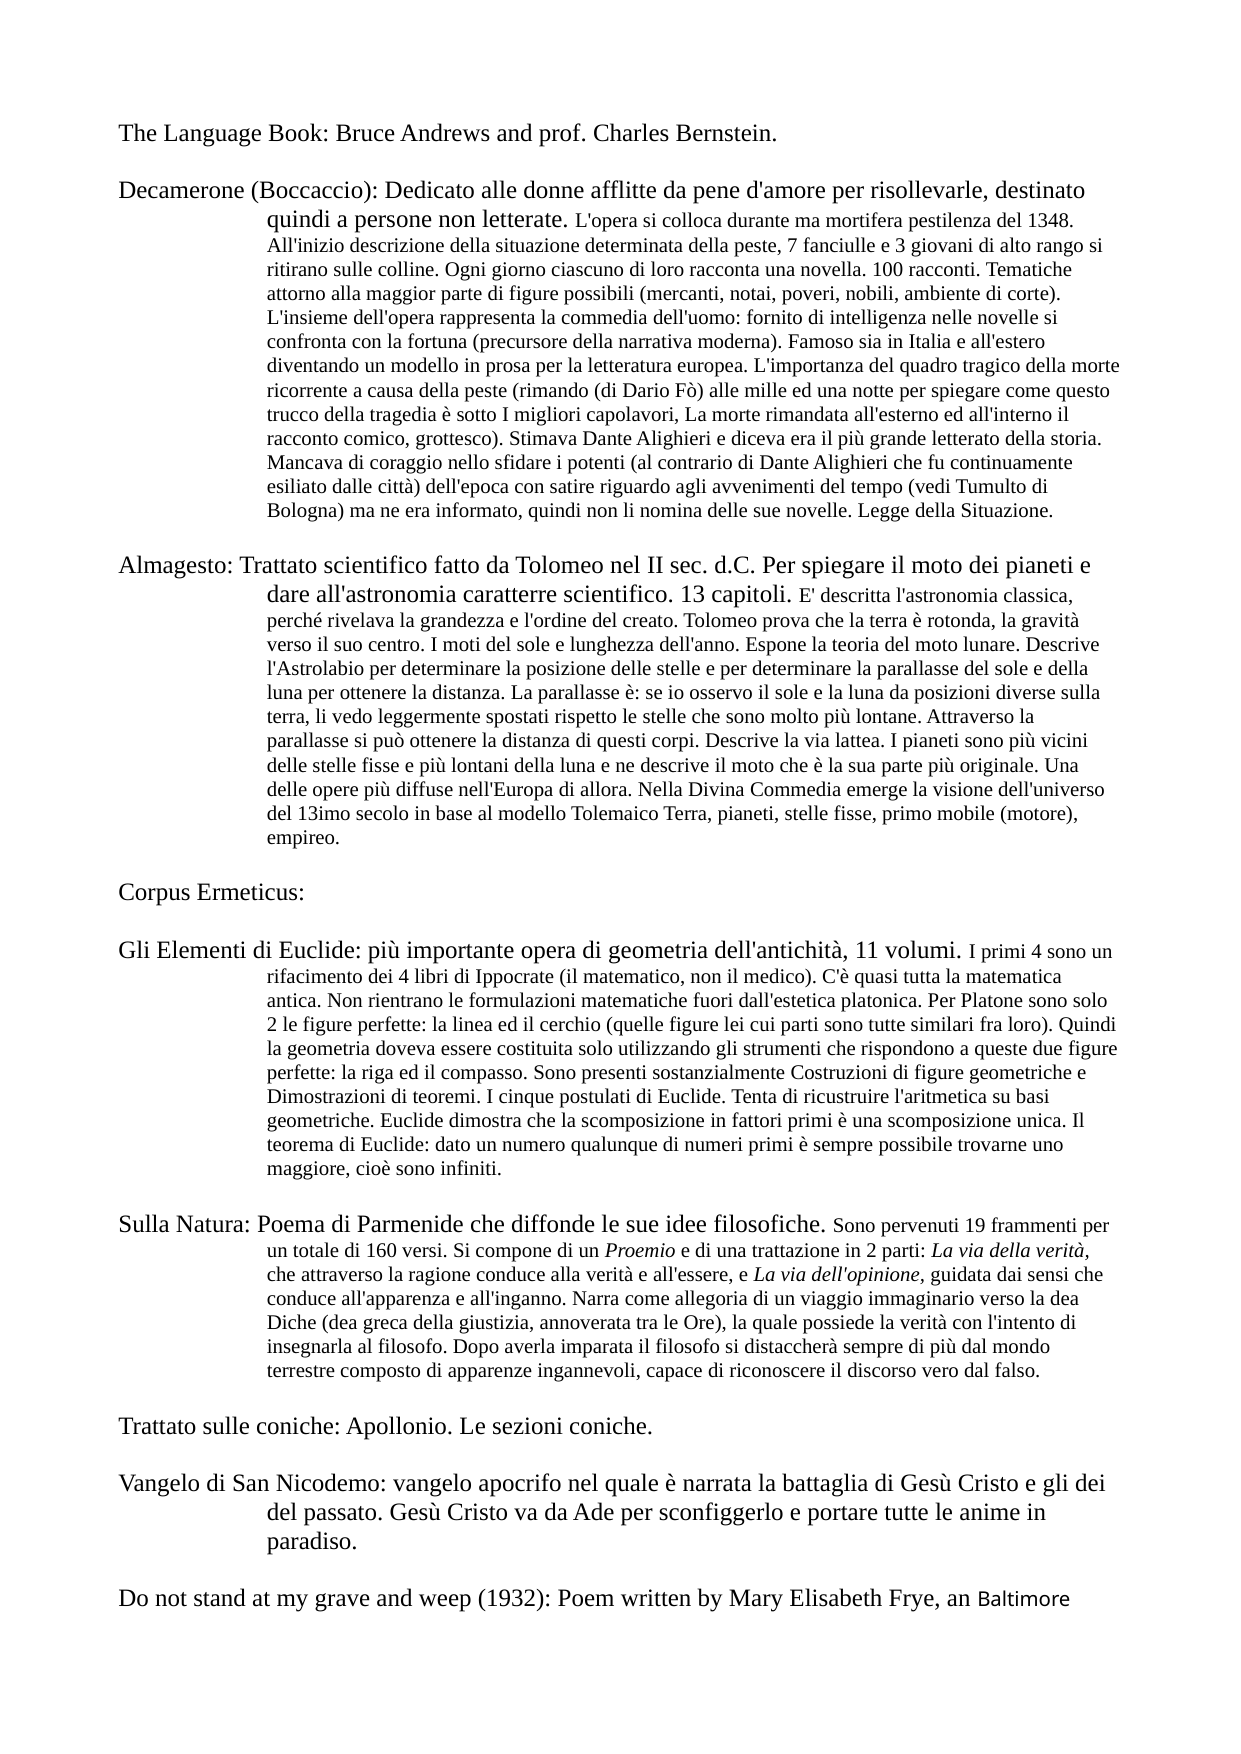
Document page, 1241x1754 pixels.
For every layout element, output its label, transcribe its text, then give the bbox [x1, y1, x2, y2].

text Corpus Ermeticus: [118, 877, 1122, 906]
text Almagesto: Trattato scientifico fatto da Tolomeo nel II sec. d.C. Per spiegare il moto dei pianeti e dare all'astronomia caratterre scientifico. 13 capitoli. E' descritta l'astronomia classica, perché rivelava la grandezza e l'ordine del creato. Tolomeo prova che la terra è rotonda, la gravità verso il suo centro. I moti del sole e lunghezza dell'anno. Espone la teoria del moto lunare. Descrive l'Astrolabio per determinare la posizione delle stelle e per determinare la parallasse del sole e della luna per ottenere la distanza. La parallasse è: se io osservo il sole e la luna da posizioni diverse sulla terra, li vedo leggermente spostati rispetto le stelle che sono molto più lontane. Attraverso la parallasse si può ottenere la distanza di questi corpi. Descrive la via lattea. I pianeti sono più vicini delle stelle fisse e più lontani della luna e ne descrive il moto che è la sua parte più originale. Una delle opere più diffuse nell'Europa di allora. Nella Divina Commedia emerge la visione dell'universo del 13imo secolo in base al modello Tolemaico Terra, pianeti, stelle fisse, primo mobile (motore), empireo. [118, 551, 1122, 849]
text Do not stand at my grave and weep (1932): Poem written by Mary Elisabeth Frye, an Baltimore [118, 1583, 1122, 1613]
text Decamerone (Boccaccio): Dedicato alle donne afflitte da pene d'amore per risollevarle, destinato quindi a persone non letterate. L'opera si colloca durante ma mortifera pestilenza del 1348. All'inizio descrizione della situazione determinata della peste, 7 fanciulle e 3 giovani di alto rango si ritirano sulle colline. Ogni giorno ciascuno di loro racconta una novella. 100 racconti. Tematiche attorno alla maggior parte di figure possibili (mercanti, notai, poveri, nobili, ambiente di corte). L'insieme dell'opera rappresenta la commedia dell'uomo: fornito di intelligenza nelle novelle si confronta con la fortuna (precursore della narrativa moderna). Famoso sia in Italia e all'estero diventando un modello in prosa per la letteratura europea. L'importanza del quadro tragico della morte ricorrente a causa della peste (rimando (di Dario Fò) alle mille ed una notte per spiegare come questo trucco della tragedia è sotto I migliori capolavori, La morte rimandata all'esterno ed all'interno il racconto comico, grottesco). Stimava Dante Alighieri e diceva era il più grande letterato della storia. Mancava di coraggio nello sfidare i potenti (al contrario di Dante Alighieri che fu continuamente esiliato dalle città) dell'epoca con satire riguardo agli avvenimenti del tempo (vedi Tumulto di Bologna) ma ne era informato, quindi non li nomina delle sue novelle. Legge della Situazione. [118, 176, 1122, 522]
text Trattato sulle coniche: Apollonio. Le sezioni coniche. [118, 1411, 1122, 1440]
text Vangelo di San Nicodemo: vangelo apocrifo nel quale è narrata la battaglia di Gesù Cristo e gli dei del passato. Gesù Cristo va da Ade per sconfiggerlo e portare tutte le anime in paradiso. [118, 1468, 1122, 1555]
text The Language Book: Bruce Andrews and prof. Charles Bernstein. [118, 118, 1122, 147]
text Gli Elementi di Euclide: più importante opera di geometria dell'antichità, 11 volumi. I primi 4 sono un rifacimento dei 4 libri di Ippocrate (il matematico, non il medico). C'è quasi tutta la matematica antica. Non rientrano le formulazioni matematiche fuori dall'estetica platonica. Per Platone sono solo 2 le figure perfette: la linea ed il cerchio (quelle figure lei cui parti sono tutte similari fra loro). Quindi la geometria doveva essere costituita solo utilizzando gli strumenti che rispondono a queste due figure perfette: la riga ed il compasso. Sono presenti sostanzialmente Costruzioni di figure geometriche e Dimostrazioni di teoremi. I cinque postulati di Euclide. Tenta di ricustruire l'aritmetica su basi geometriche. Euclide dimostra che la scomposizione in fattori primi è una scomposizione unica. Il teorema di Euclide: dato un numero qualunque di numeri primi è sempre possibile trovarne uno maggiore, cioè sono infiniti. [118, 935, 1122, 1180]
text Sulla Natura: Poema di Parmenide che diffonde le sue idee filosofiche. Sono pervenuti 19 frammenti per un totale di 160 versi. Si compone di un Proemio e di una trattazione in 2 parti: La via della verità, che attraverso la ragione conduce alla verità e all'essere, e La via dell'opinione, guidata dai sensi che conduce all'apparenza e all'inganno. Narra come allegoria di un viaggio immaginario verso la dea Diche (dea greca della giustizia, annoverata tra le Ore), la quale possiede la verità con l'intento di insegnarla al filosofo. Dopo averla imparata il filosofo si distaccherà sempre di più dal mondo terrestre composto di apparenze ingannevoli, capace di riconoscere il discorso vero dal falso. [118, 1209, 1122, 1382]
